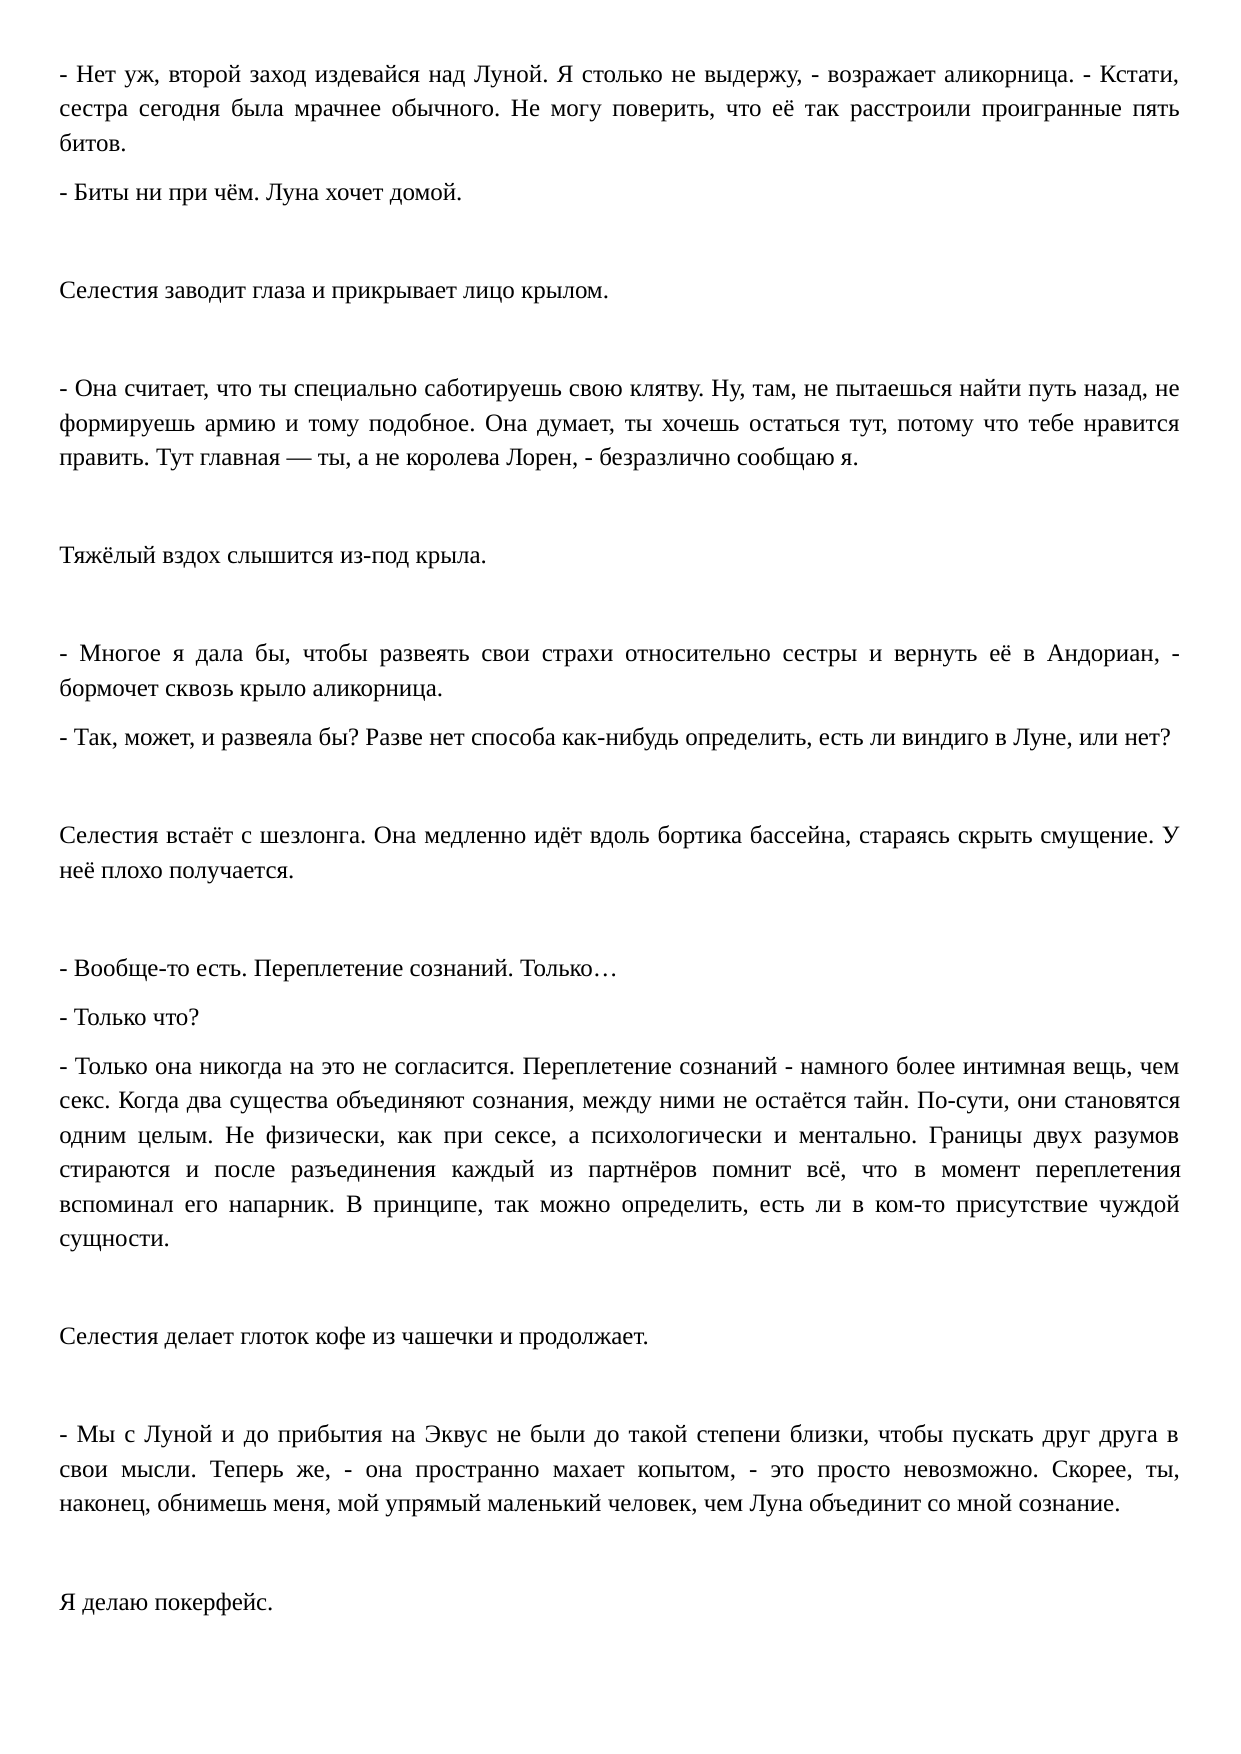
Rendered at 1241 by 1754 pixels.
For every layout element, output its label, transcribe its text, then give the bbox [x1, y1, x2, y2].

text - Только что? [59, 1002, 1181, 1031]
text Тяжёлый вздох слышится из-под крыла. [59, 540, 1181, 569]
text - Мы с Луной и до прибытия на Эквус не были до такой степени близки, чтобы пускать друг друга в свои мысли. Теперь же, - она пространно махает копытом, - это просто невозможно. Скорее, ты, наконец, обнимешь меня, мой упрямый маленький человек, чем Луна объединит со мной сознание. [59, 1419, 1181, 1517]
text - Только она никогда на это не согласится. Переплетение сознаний - намного более интимная вещь, чем секс. Когда два существа объединяют сознания, между ними не остаётся тайн. По-сути, они становятся одним целым. Не физически, как при сексе, а психологически и ментально. Границы двух разумов стираются и после разъединения каждый из партнёров помнит всё, что в момент переплетения вспоминал его напарник. В принципе, так можно определить, есть ли в ком-то присутствие чуждой сущности. [59, 1051, 1181, 1252]
text Селестия заводит глаза и прикрывает лицо крылом. [59, 275, 1181, 304]
text - Вообще-то есть. Переплетение сознаний. Только… [59, 953, 1181, 982]
text - Многое я дала бы, чтобы развеять свои страхи относительно сестры и вернуть её в Андориан, - бормочет сквозь крыло аликорница. [59, 638, 1181, 702]
text - Она считает, что ты специально саботируешь свою клятву. Ну, там, не пытаешься найти путь назад, не формируешь армию и тому подобное. Она думает, ты хочешь остаться тут, потому что тебе нравится править. Тут главная — ты, а не королева Лорен, - безразлично сообщаю я. [59, 373, 1181, 471]
text - Нет уж, второй заход издевайся над Луной. Я столько не выдержу, - возражает аликорница. - Кстати, сестра сегодня была мрачнее обычного. Не могу поверить, что её так расстроили проигранные пять битов. [59, 59, 1181, 157]
text - Так, может, и развеяла бы? Разве нет способа как-нибудь определить, есть ли виндиго в Луне, или нет? [59, 722, 1181, 751]
text Селестия встаёт с шезлонга. Она медленно идёт вдоль бортика бассейна, стараясь скрыть смущение. У неё плохо получается. [59, 820, 1181, 883]
text Я делаю покерфейс. [59, 1587, 1181, 1615]
text - Биты ни при чём. Луна хочет домой. [59, 177, 1181, 206]
text Селестия делает глоток кофе из чашечки и продолжает. [59, 1321, 1181, 1350]
